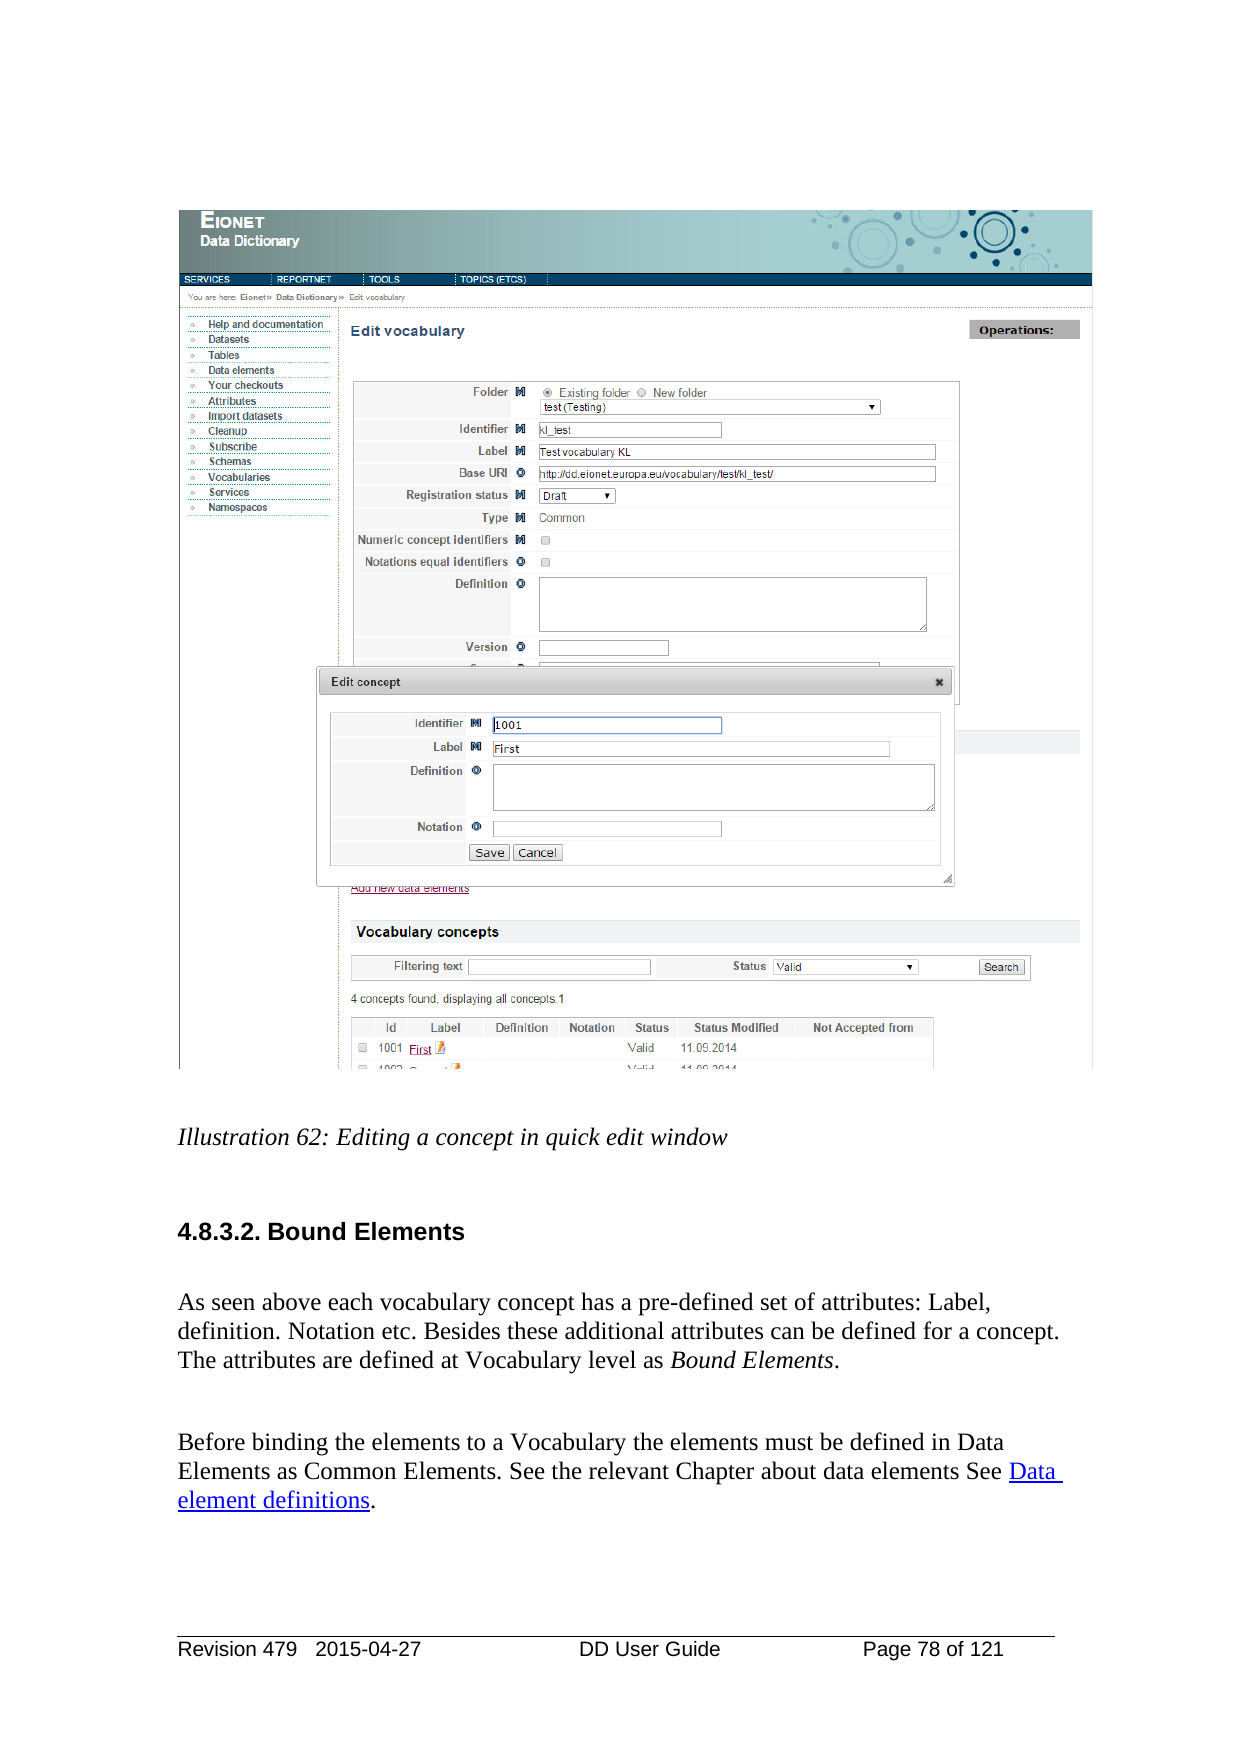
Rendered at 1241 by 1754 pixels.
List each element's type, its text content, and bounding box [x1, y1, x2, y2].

text Illustration 62: Editing a concept in quick edit window [177, 1122, 1092, 1151]
subtitle Bound Elements [177, 1217, 1092, 1246]
picture [177, 210, 1093, 1069]
text Before binding the elements to a Vocabulary the elements must be defined in Data Elements as Common Elements. See the relevant Chapter about data elements See Data element definitions. [177, 1427, 1092, 1514]
text As seen above each vocabulary concept has a pre-defined set of attributes: Label, definition. Notation etc. Besides these additional attributes can be defined for a concept. The attributes are defined at Vocabulary level as Bound Elements. [177, 1287, 1092, 1374]
